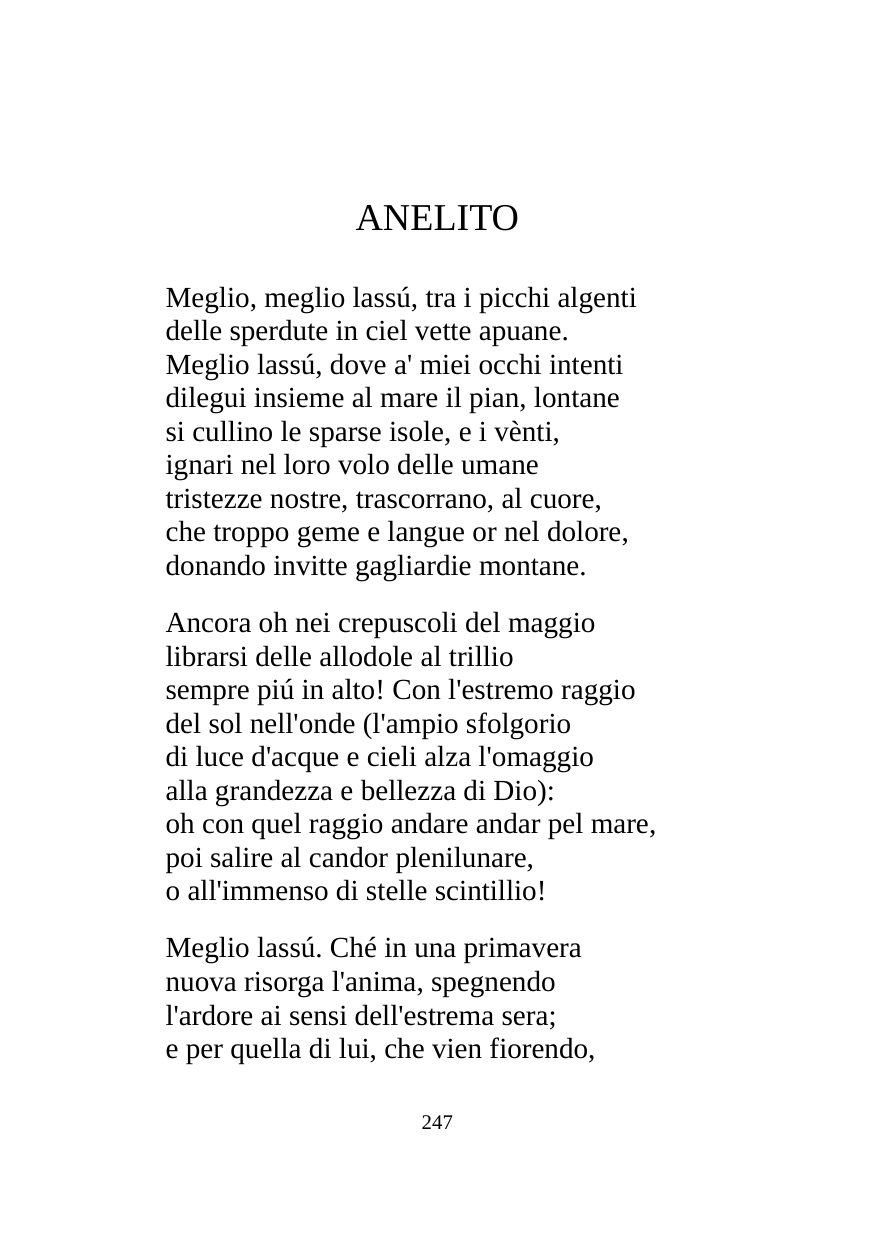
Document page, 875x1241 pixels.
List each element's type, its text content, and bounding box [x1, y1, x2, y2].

text Ancora oh nei crepuscoli del maggio librarsi delle allodole al trillio sempre piú in alto! Con l'estremo raggio del sol nell'onde (l'ampio sfolgorio di luce d'acque e cieli alza l'omaggio alla grandezza e bellezza di Dio): oh con quel raggio andare andar pel mare, poi salire al candor plenilunare, o all'immenso di stelle scintillio! [165, 605, 768, 907]
text Meglio, meglio lassú, tra i picchi algenti delle sperdute in ciel vette apuane. Meglio lassú, dove a' miei occhi intenti dilegui insieme al mare il pian, lontane si cullino le sparse isole, e i vènti, ignari nel loro volo delle umane tristezze nostre, trascorrano, al cuore, che troppo geme e langue or nel dolore, donando invitte gagliardie montane. [165, 280, 768, 582]
subtitle ANELITO [106, 195, 768, 238]
text Meglio lassú. Ché in una primavera nuova risorga l'anima, spegnendo l'ardore ai sensi dell'estrema sera; e per quella di lui, che vien fiorendo, [165, 931, 768, 1065]
